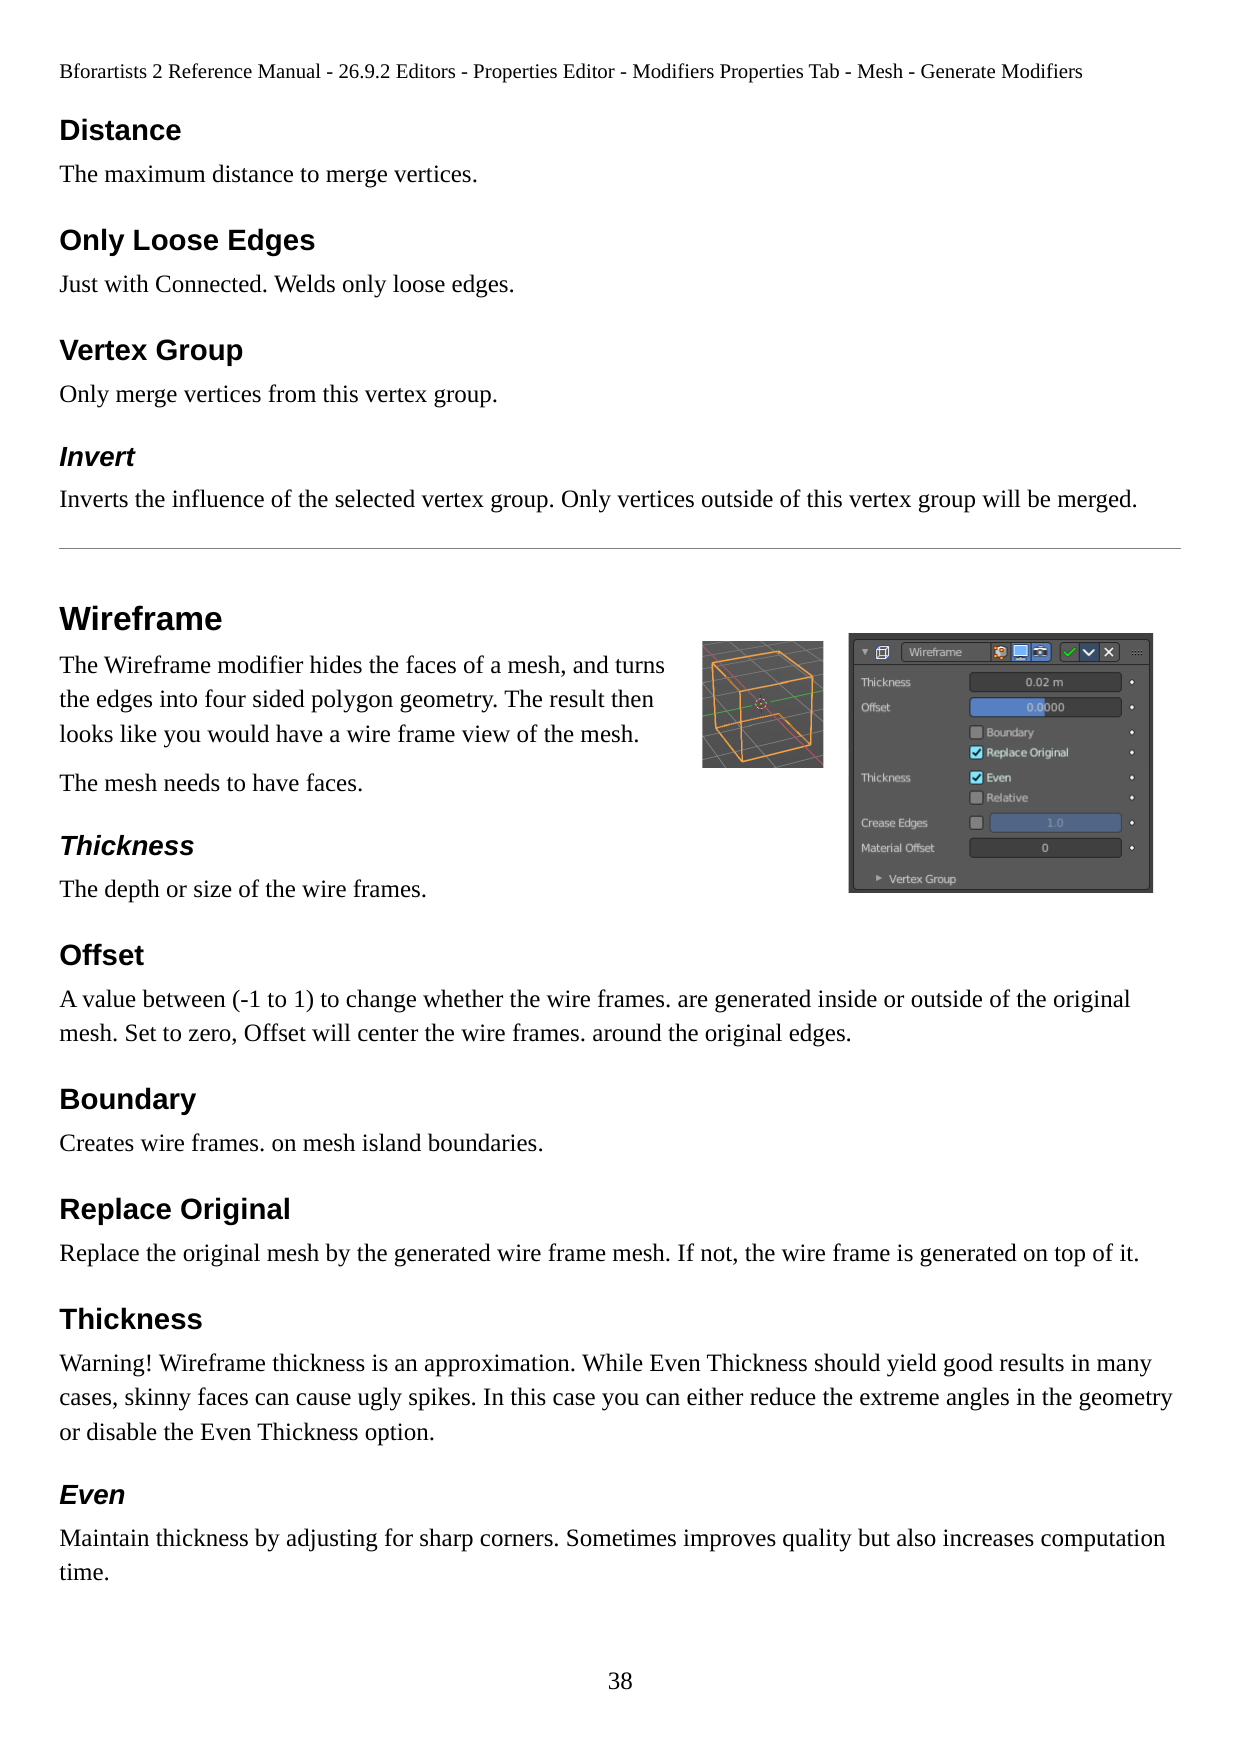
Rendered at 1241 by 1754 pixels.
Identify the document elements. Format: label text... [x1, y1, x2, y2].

subtitle Replace Original [59, 1192, 1181, 1225]
subtitle Thickness [59, 829, 848, 861]
text The depth or size of the wire frames. [59, 874, 1181, 902]
subtitle Only Loose Edges [59, 222, 1181, 256]
subtitle Thickness [59, 1302, 1181, 1335]
text Maintain thickness by adjusting for sharp corners. Sometimes improves quality but also increases computation time. [59, 1523, 1181, 1586]
picture [848, 633, 1154, 893]
subtitle [1154, 829, 1181, 861]
text The mesh needs to have faces. [59, 768, 848, 797]
text Just with Connected. Welds only loose edges. [59, 269, 1181, 297]
subtitle Wireframe [59, 599, 1181, 637]
text Inverts the influence of the selected vertex group. Only vertices outside of this vertex group will be merged. [59, 484, 1181, 513]
subtitle Invert [59, 440, 1181, 472]
picture [702, 641, 824, 768]
text Replace the original mesh by the generated wire frame mesh. If not, the wire frame is generated on top of it. [59, 1238, 1181, 1267]
text A value between (-1 to 1) to change whether the wire frames. are generated inside or outside of the original mesh. Set to zero, Offset will center the wire frames. around the original edges. [59, 984, 1181, 1047]
text The Wireframe modifier hides the faces of a mesh, and turns the edges into four sided polygon geometry. The result then looks like you would have a wire frame view of the mesh. [59, 650, 702, 747]
text [1154, 768, 1181, 797]
subtitle Distance [59, 113, 1181, 146]
text Only merge vertices from this vertex group. [59, 379, 1181, 407]
subtitle Boundary [59, 1082, 1181, 1116]
subtitle Vertex Group [59, 332, 1181, 366]
text Warning! Wireframe thickness is an approximation. While Even Thickness should yield good results in many cases, skinny faces can cause ugly spikes. In this case you can either reduce the extreme angles in the geometry or disable the Even Thickness option. [59, 1348, 1181, 1446]
subtitle Offset [59, 937, 1181, 971]
subtitle Even [59, 1478, 1181, 1510]
text Creates wire frames. on mesh island boundaries. [59, 1128, 1181, 1157]
text The maximum distance to merge vertices. [59, 159, 1181, 188]
